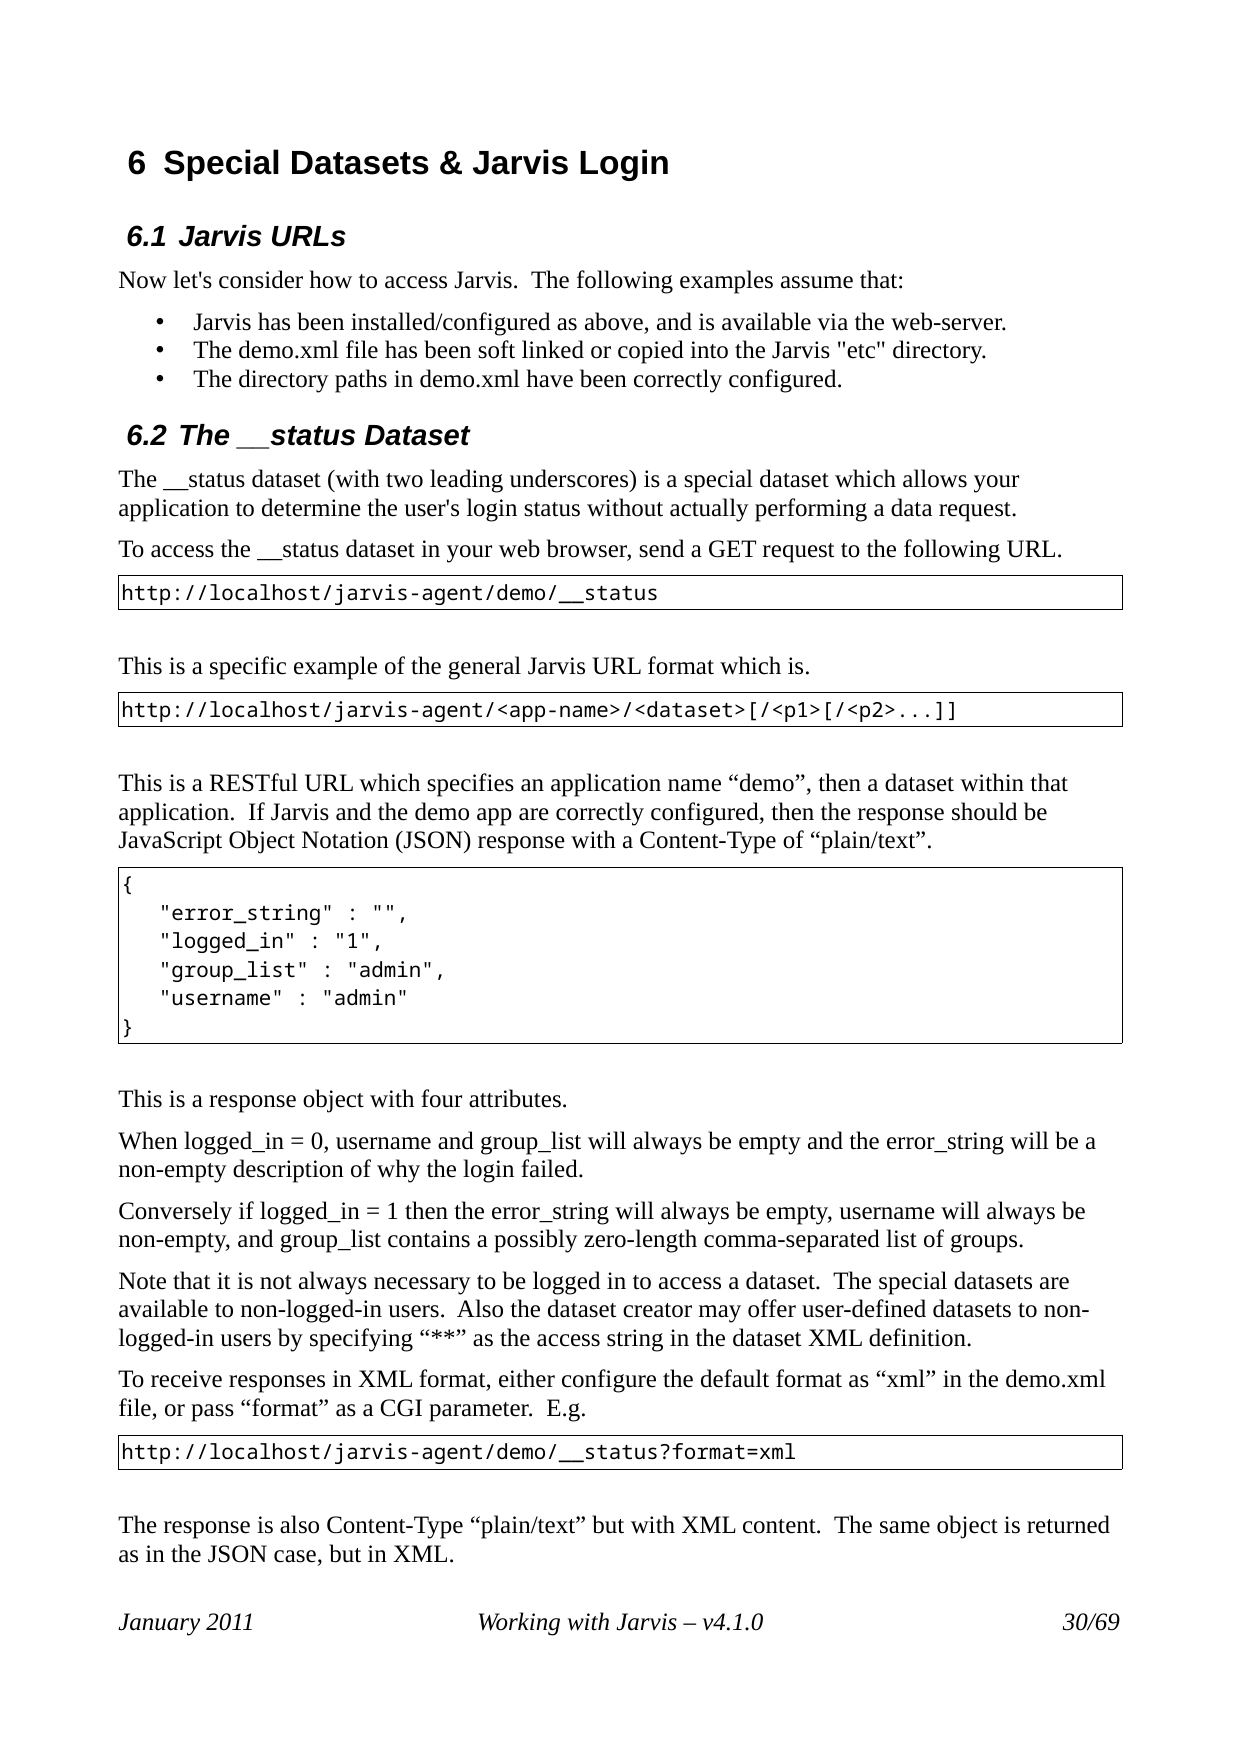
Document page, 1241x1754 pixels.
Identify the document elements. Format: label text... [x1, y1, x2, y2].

subtitle Jarvis URLs [118, 219, 1122, 253]
text The __status dataset (with two leading underscores) is a special dataset which allows your application to determine the user's login status without actually performing a data request. [118, 464, 1122, 521]
list The demo.xml file has been soft linked or copied into the Jarvis "etc" directory. [156, 335, 1122, 364]
text This is a RESTful URL which specifies an application name “demo”, then a dataset within that application. If Jarvis and the demo app are correctly configured, then the response should be JavaScript Object Notation (JSON) response with a Content-Type of “plain/text”. [118, 768, 1122, 854]
text http://localhost/jarvis-agent/demo/__status [119, 576, 1122, 609]
list The directory paths in demo.xml have been correctly configured. [156, 364, 1122, 393]
text The response is also Content-Type “plain/text” but with XML content. The same object is returned as in the JSON case, but in XML. [118, 1510, 1122, 1568]
text When logged_in = 0, username and group_list will always be empty and the error_string will be a non-empty description of why the login failed. [118, 1126, 1122, 1183]
subtitle Special Datasets & Jarvis Login [118, 143, 1122, 182]
text "error_string" : "", [119, 895, 1122, 923]
text { [119, 868, 1122, 895]
text Conversely if logged_in = 1 then the error_string will always be empty, username will always be non-empty, and group_list contains a possibly zero-length comma-separated list of groups. [118, 1196, 1122, 1253]
subtitle The __status Dataset [118, 418, 1122, 451]
text "group_list" : "admin", [119, 952, 1122, 980]
text To receive responses in XML format, either configure the default format as “xml” in the demo.xml file, or pass “format” as a CGI parameter. E.g. [118, 1364, 1122, 1422]
text } [119, 1009, 1122, 1043]
text To access the __status dataset in your web browser, send a GET request to the following URL. [118, 534, 1122, 563]
text "logged_in" : "1", [119, 923, 1122, 952]
text This is a specific example of the general Jarvis URL format which is. [118, 651, 1122, 679]
text This is a response object with four attributes. [118, 1084, 1122, 1113]
list Jarvis has been installed/configured as above, and is available via the web-server. [156, 307, 1122, 335]
text Note that it is not always necessary to be logged in to access a dataset. The special datasets are available to non-logged-in users. Also the dataset creator may offer user-defined datasets to non-logged-in users by specifying “**” as the access string in the dataset XML definition. [118, 1266, 1122, 1352]
text http://localhost/jarvis-agent/<app-name>/<dataset>[/<p1>[/<p2>...]] [119, 693, 1122, 726]
text Now let's consider how to access Jarvis. The following examples assume that: [118, 265, 1122, 294]
text "username" : "admin" [119, 980, 1122, 1009]
text http://localhost/jarvis-agent/demo/__status?format=xml [119, 1436, 1122, 1469]
